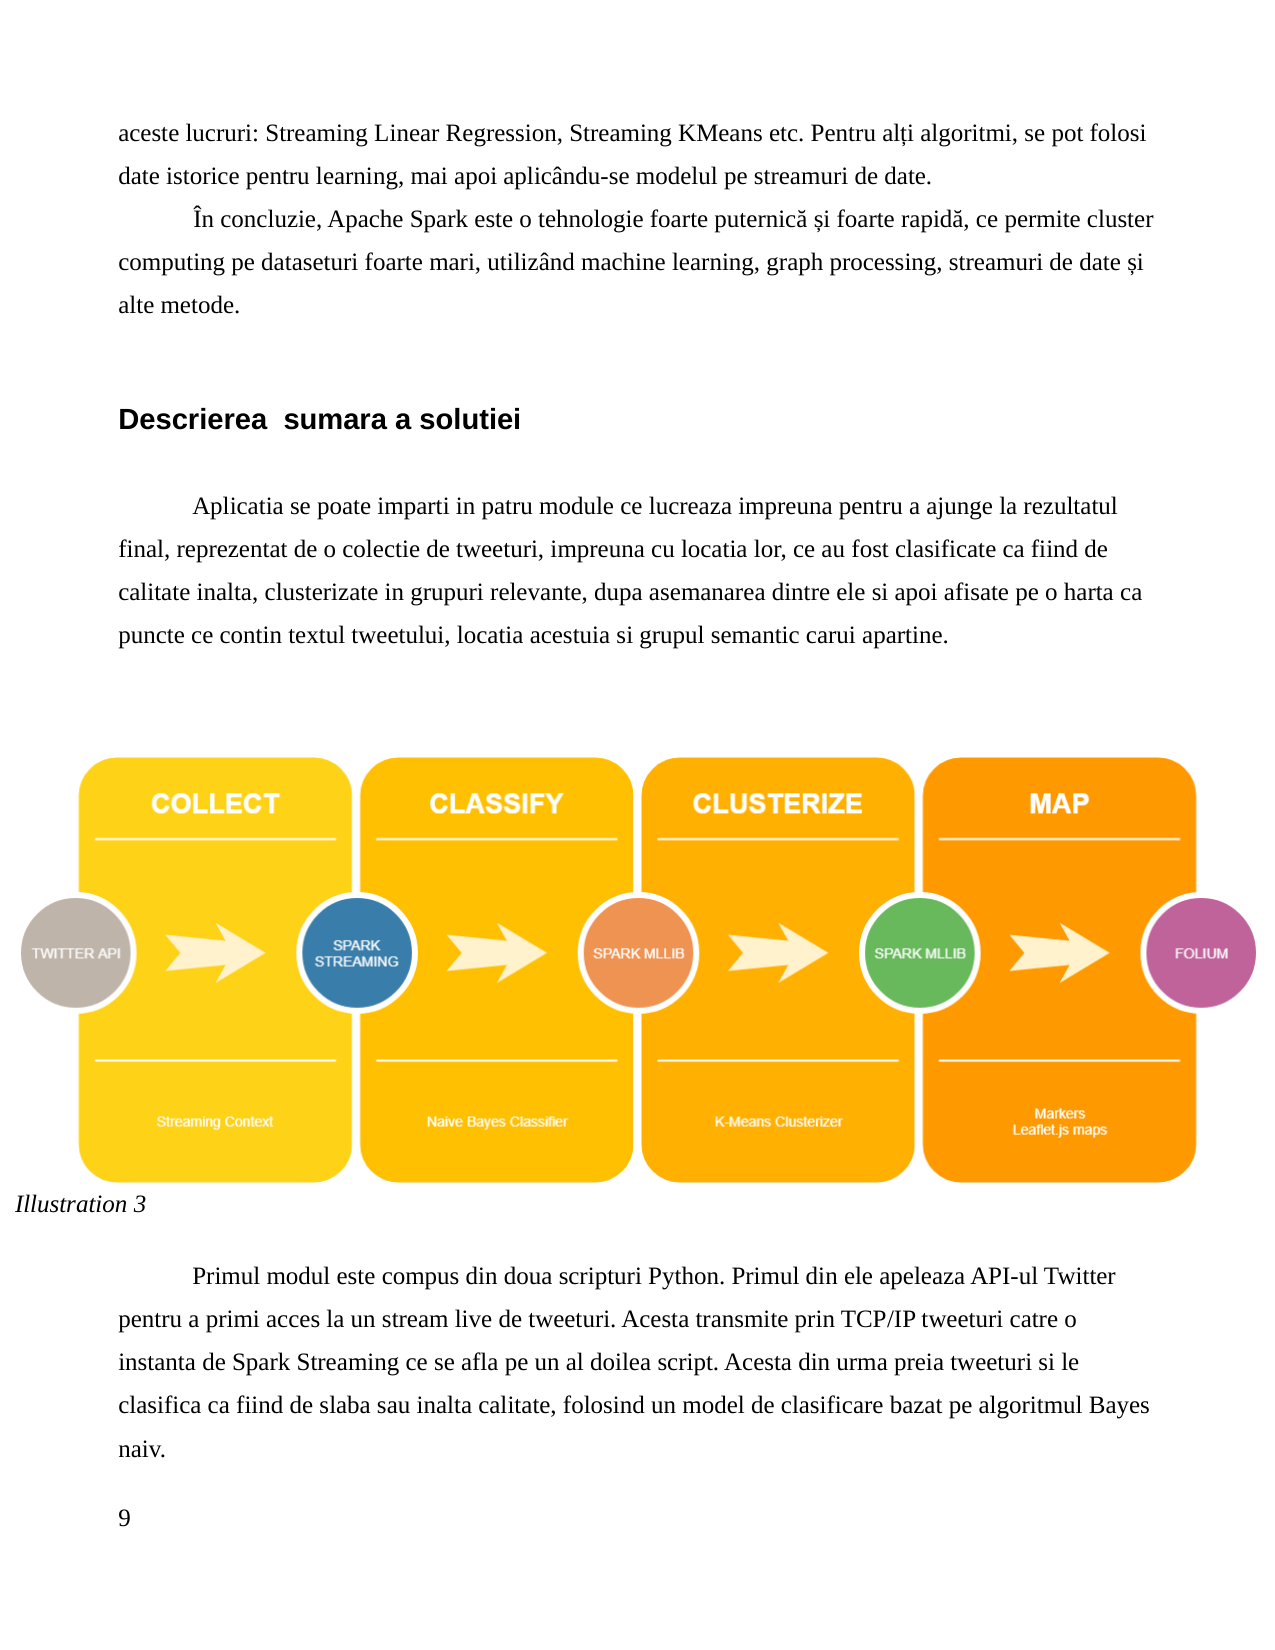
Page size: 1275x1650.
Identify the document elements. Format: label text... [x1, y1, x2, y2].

text Primul modul este compus din doua scripturi Python. Primul din ele apeleaza API-ul Twitter pentru a primi acces la un stream live de tweeturi. Acesta transmite prin TCP/IP tweeturi catre o instanta de Spark Streaming ce se afla pe un al doilea script. Acesta din urma preia tweeturi si le clasifica ca fiind de slaba sau inalta calitate, folosind un model de clasificare bazat pe algoritmul Bayes naiv. [118, 1261, 1157, 1462]
text În concluzie, Apache Spark este o tehnologie foarte puternică și foarte rapidă, ce permite cluster computing pe dataseturi foarte mari, utilizând machine learning, graph processing, streamuri de date și alte metode. [118, 204, 1157, 319]
text Illustration 3 [15, 1190, 1260, 1218]
picture [14, 749, 1261, 1190]
subtitle Descrierea sumara a solutiei [118, 402, 1157, 435]
text Aplicatia se poate imparti in patru module ce lucreaza impreuna pentru a ajunge la rezultatul final, reprezentat de o colectie de tweeturi, impreuna cu locatia lor, ce au fost clasificate ca fiind de calitate inalta, clusterizate in grupuri relevante, dupa asemanarea dintre ele si apoi afisate pe o harta ca puncte ce contin textul tweetului, locatia acestuia si grupul semantic carui apartine. [118, 491, 1157, 649]
text aceste lucruri: Streaming Linear Regression, Streaming KMeans etc. Pentru alți algoritmi, se pot folosi date istorice pentru learning, mai apoi aplicându-se modelul pe streamuri de date. [118, 118, 1157, 190]
